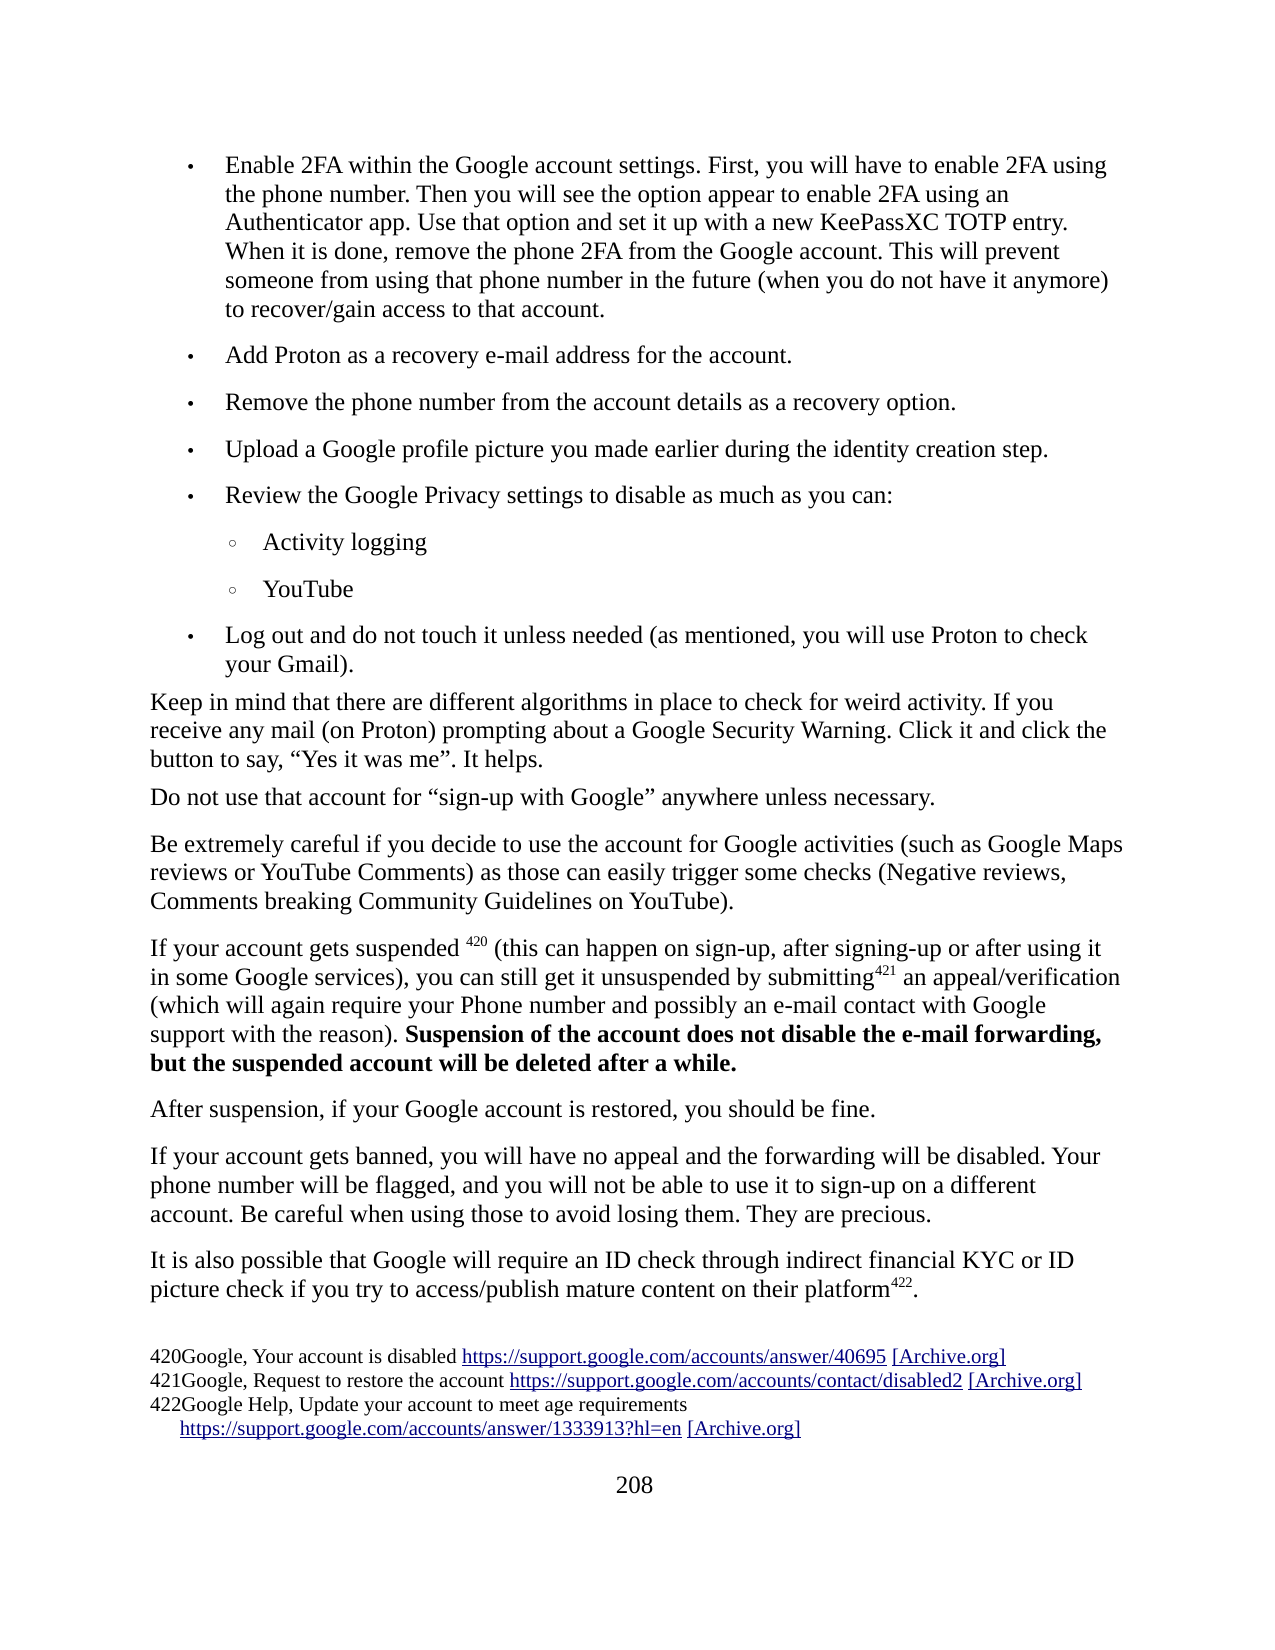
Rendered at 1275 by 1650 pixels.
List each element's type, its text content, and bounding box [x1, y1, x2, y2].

list YouTube [225, 574, 1125, 602]
text Do not use that account for “sign-up with Google” anywhere unless necessary. [150, 782, 1125, 811]
list Remove the phone number from the account details as a recovery option. [187, 387, 1125, 416]
list Add Proton as a recovery e-mail address for the account. [187, 340, 1125, 369]
text Google, Your account is disabled https://support.google.com/accounts/answer/40695 [Archive.org] [150, 1344, 1125, 1368]
list Upload a Google profile picture you made earlier during the identity creation step. [187, 434, 1125, 462]
text After suspension, if your Google account is restored, you should be fine. [150, 1094, 1125, 1123]
text If your account gets banned, you will have no appeal and the forwarding will be disabled. Your phone number will be flagged, and you will not be able to use it to sign-up on a different account. Be careful when using those to avoid losing them. They are precious. [150, 1141, 1125, 1227]
list Review the Google Privacy settings to disable as much as you can: [187, 480, 1125, 509]
text It is also possible that Google will require an ID check through indirect financial KYC or ID picture check if you try to access/publish mature content on their platform. [150, 1245, 1125, 1303]
list Activity logging [225, 527, 1125, 556]
text If your account gets suspended (this can happen on sign-up, after signing-up or after using it in some Google services), you can still get it unsuspended by submitting an appeal/verification (which will again require your Phone number and possibly an e-mail contact with Google support with the reason). Suspension of the account does not disable the e-mail forwarding, but the suspended account will be deleted after a while. [150, 933, 1125, 1077]
text Google Help, Update your account to meet age requirements https://support.google.com/accounts/answer/1333913?hl=en [Archive.org] [150, 1392, 1125, 1440]
list Log out and do not touch it unless needed (as mentioned, you will use Proton to check your Gmail). [187, 620, 1125, 678]
text Be extremely careful if you decide to use the account for Google activities (such as Google Maps reviews or YouTube Comments) as those can easily trigger some checks (Negative reviews, Comments breaking Community Guidelines on YouTube). [150, 829, 1125, 915]
text Google, Request to restore the account https://support.google.com/accounts/contact/disabled2 [Archive.org] [150, 1368, 1125, 1392]
text Keep in mind that there are different algorithms in place to check for weird activity. If you receive any mail (on Proton) prompting about a Google Security Warning. Click it and click the button to say, “Yes it was me”. It helps. [150, 687, 1125, 773]
list Enable 2FA within the Google account settings. First, you will have to enable 2FA using the phone number. Then you will see the option appear to enable 2FA using an Authenticator app. Use that option and set it up with a new KeePassXC TOTP entry. When it is done, remove the phone 2FA from the Google account. This will prevent someone from using that phone number in the future (when you do not have it anymore) to recover/gain access to that account. [187, 150, 1125, 322]
